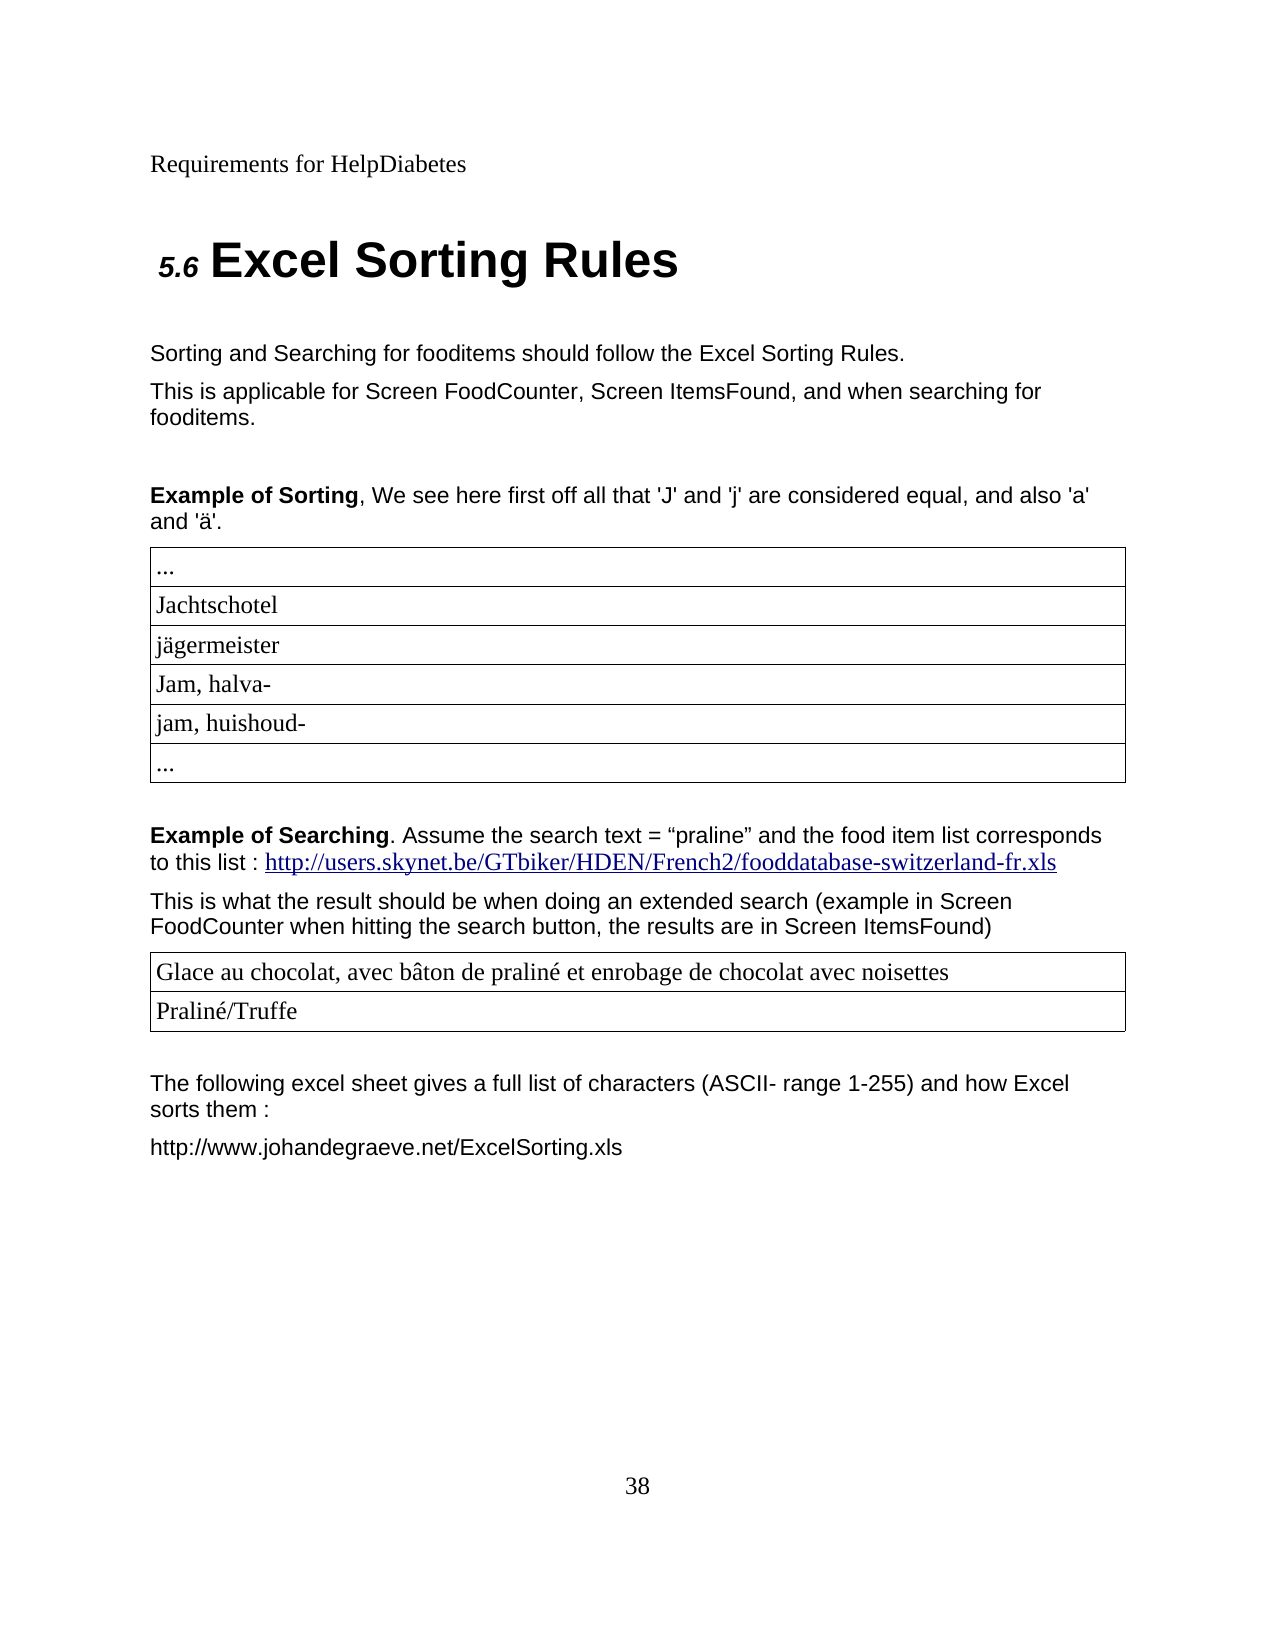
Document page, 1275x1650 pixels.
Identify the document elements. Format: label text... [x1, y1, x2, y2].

table_cell ... [151, 744, 1125, 782]
text This is what the result should be when doing an extended search (example in Screen FoodCounter when hitting the search button, the results are in Screen ItemsFound) [150, 888, 1125, 939]
text Sorting and Searching for fooditems should follow the Excel Sorting Rules. [150, 341, 1125, 366]
table_header ... [151, 548, 1125, 586]
text Example of Searching. Assume the search text = “praline” and the food item list corresponds to this list : http://users.skynet.be/GTbiker/HDEN/French2/fooddatabase-switzerland-fr.xls [150, 822, 1125, 876]
text The following excel sheet gives a full list of characters (ASCII- range 1-255) and how Excel sorts them : [150, 1071, 1125, 1122]
text http://www.johandegraeve.net/ExcelSorting.xls [150, 1135, 1125, 1160]
text Example of Sorting, We see here first off all that 'J' and 'j' are considered equal, and also 'a' and 'ä'. [150, 483, 1125, 534]
subtitle Excel Sorting Rules [150, 232, 1125, 288]
table_cell Jam, halva- [151, 665, 1125, 704]
table_cell jam, huishoud- [151, 705, 1125, 743]
table_header Glace au chocolat, avec bâton de praliné et enrobage de chocolat avec noisettes [151, 953, 1125, 991]
text This is applicable for Screen FoodCounter, Screen ItemsFound, and when searching for fooditems. [150, 379, 1125, 430]
table_cell Jachtschotel [151, 587, 1125, 625]
table_cell Praliné/Truffe [151, 992, 1125, 1031]
table_cell jägermeister [151, 626, 1125, 664]
